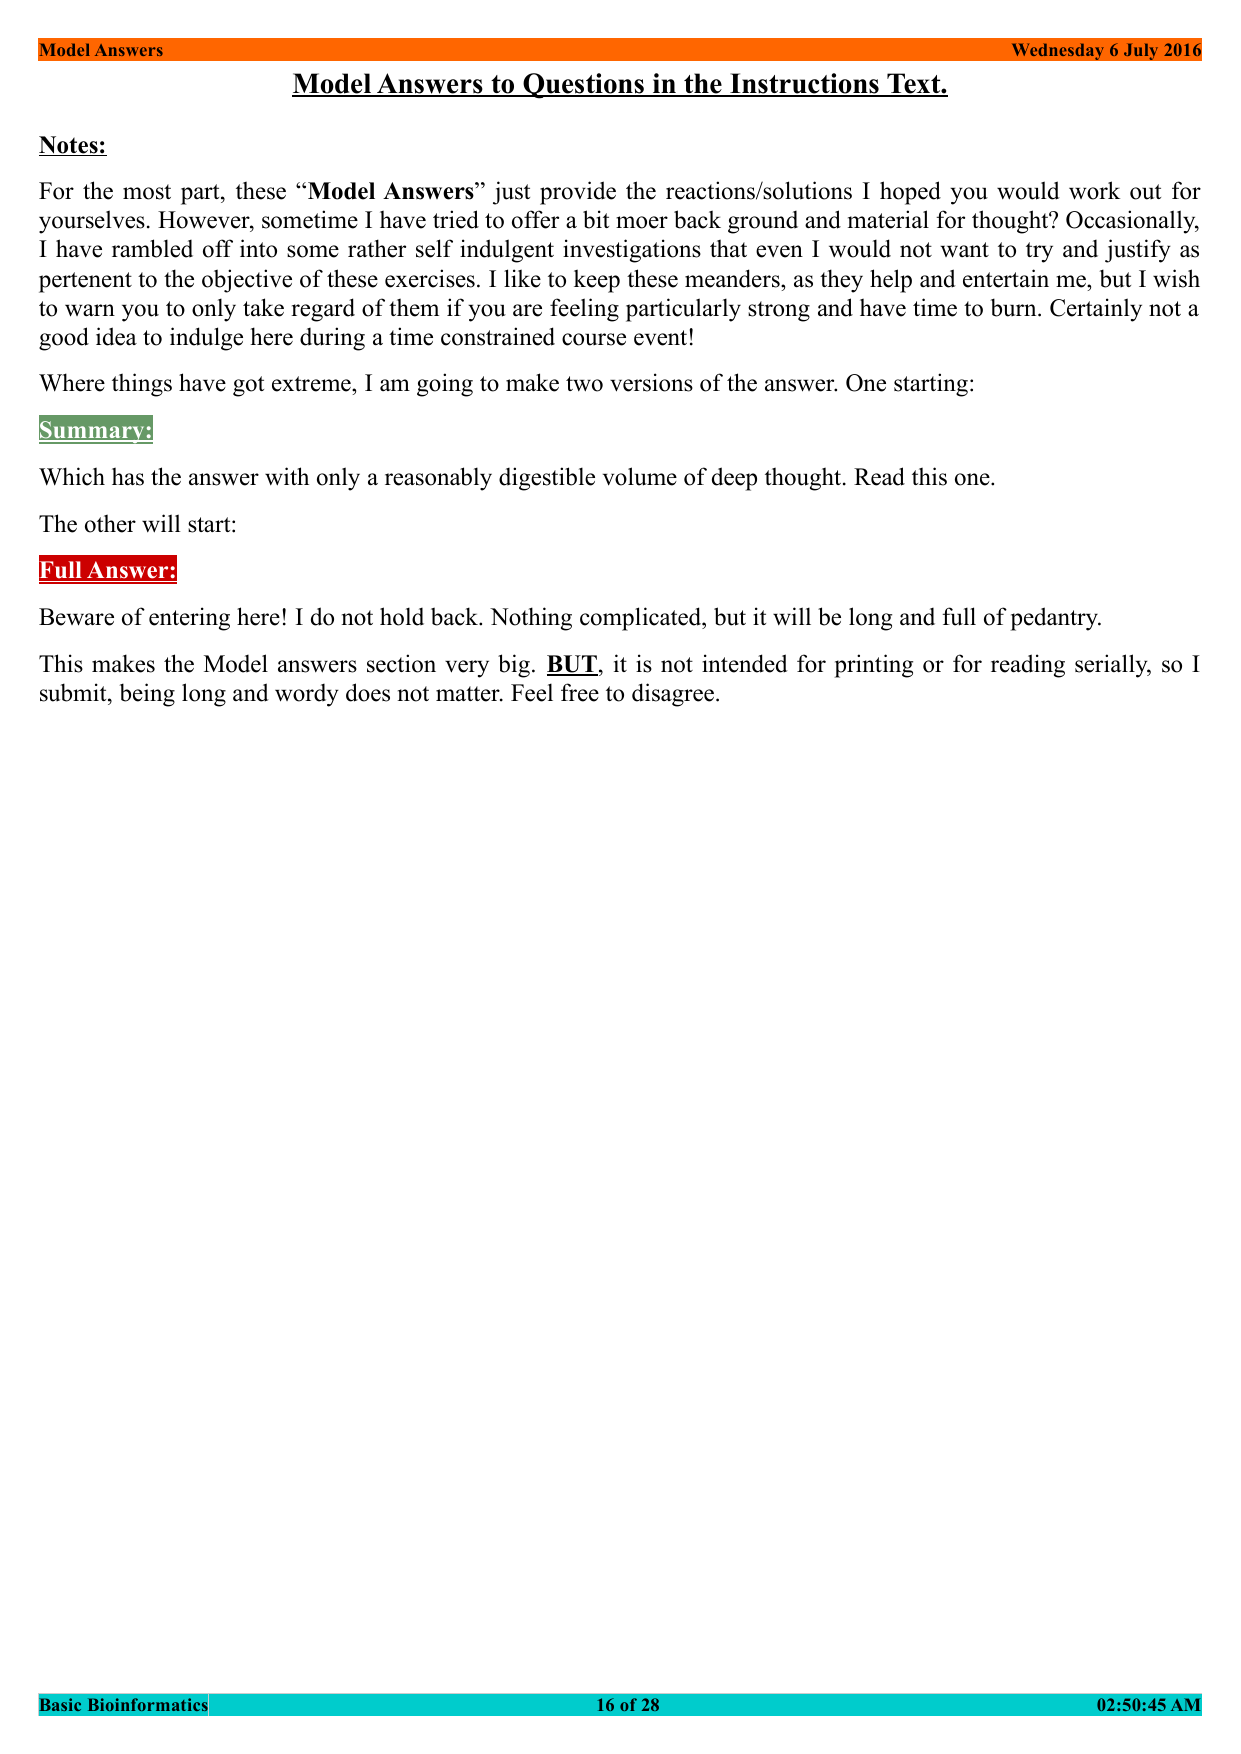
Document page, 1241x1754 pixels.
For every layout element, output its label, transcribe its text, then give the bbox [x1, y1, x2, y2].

text Summary: [38, 415, 1202, 444]
text Beware of entering here! I do not hold back. Nothing complicated, but it will be long and full of pedantry. [38, 602, 1202, 631]
text This makes the Model answers section very big. BUT, it is not intended for printing or for reading serially, so I submit, being long and wordy does not matter. Feel free to disagree. [38, 649, 1202, 707]
text For the most part, these “Model Answers” just provide the reactions/solutions I hoped you would work out for yourselves. However, sometime I have tried to offer a bit moer back ground and material for thought? Occasionally, I have rambled off into some rather self indulgent investigations that even I would not want to try and justify as pertenent to the objective of these exercises. I like to keep these meanders, as they help and entertain me, but I wish to warn you to only take regard of them if you are feeling particularly strong and have time to burn. Certainly not a good idea to indulge here during a time constrained course event! [38, 176, 1202, 351]
text Where things have got extreme, I am going to make two versions of the answer. One starting: [38, 368, 1202, 397]
text Notes: [38, 129, 1202, 158]
text Which has the answer with only a reasonably digestible volume of deep thought. Read this one. [38, 462, 1202, 491]
text Model Answers to Questions in the Instructions Text. [38, 66, 1202, 100]
text The other will start: [38, 509, 1202, 538]
text Full Answer: [38, 555, 1202, 584]
